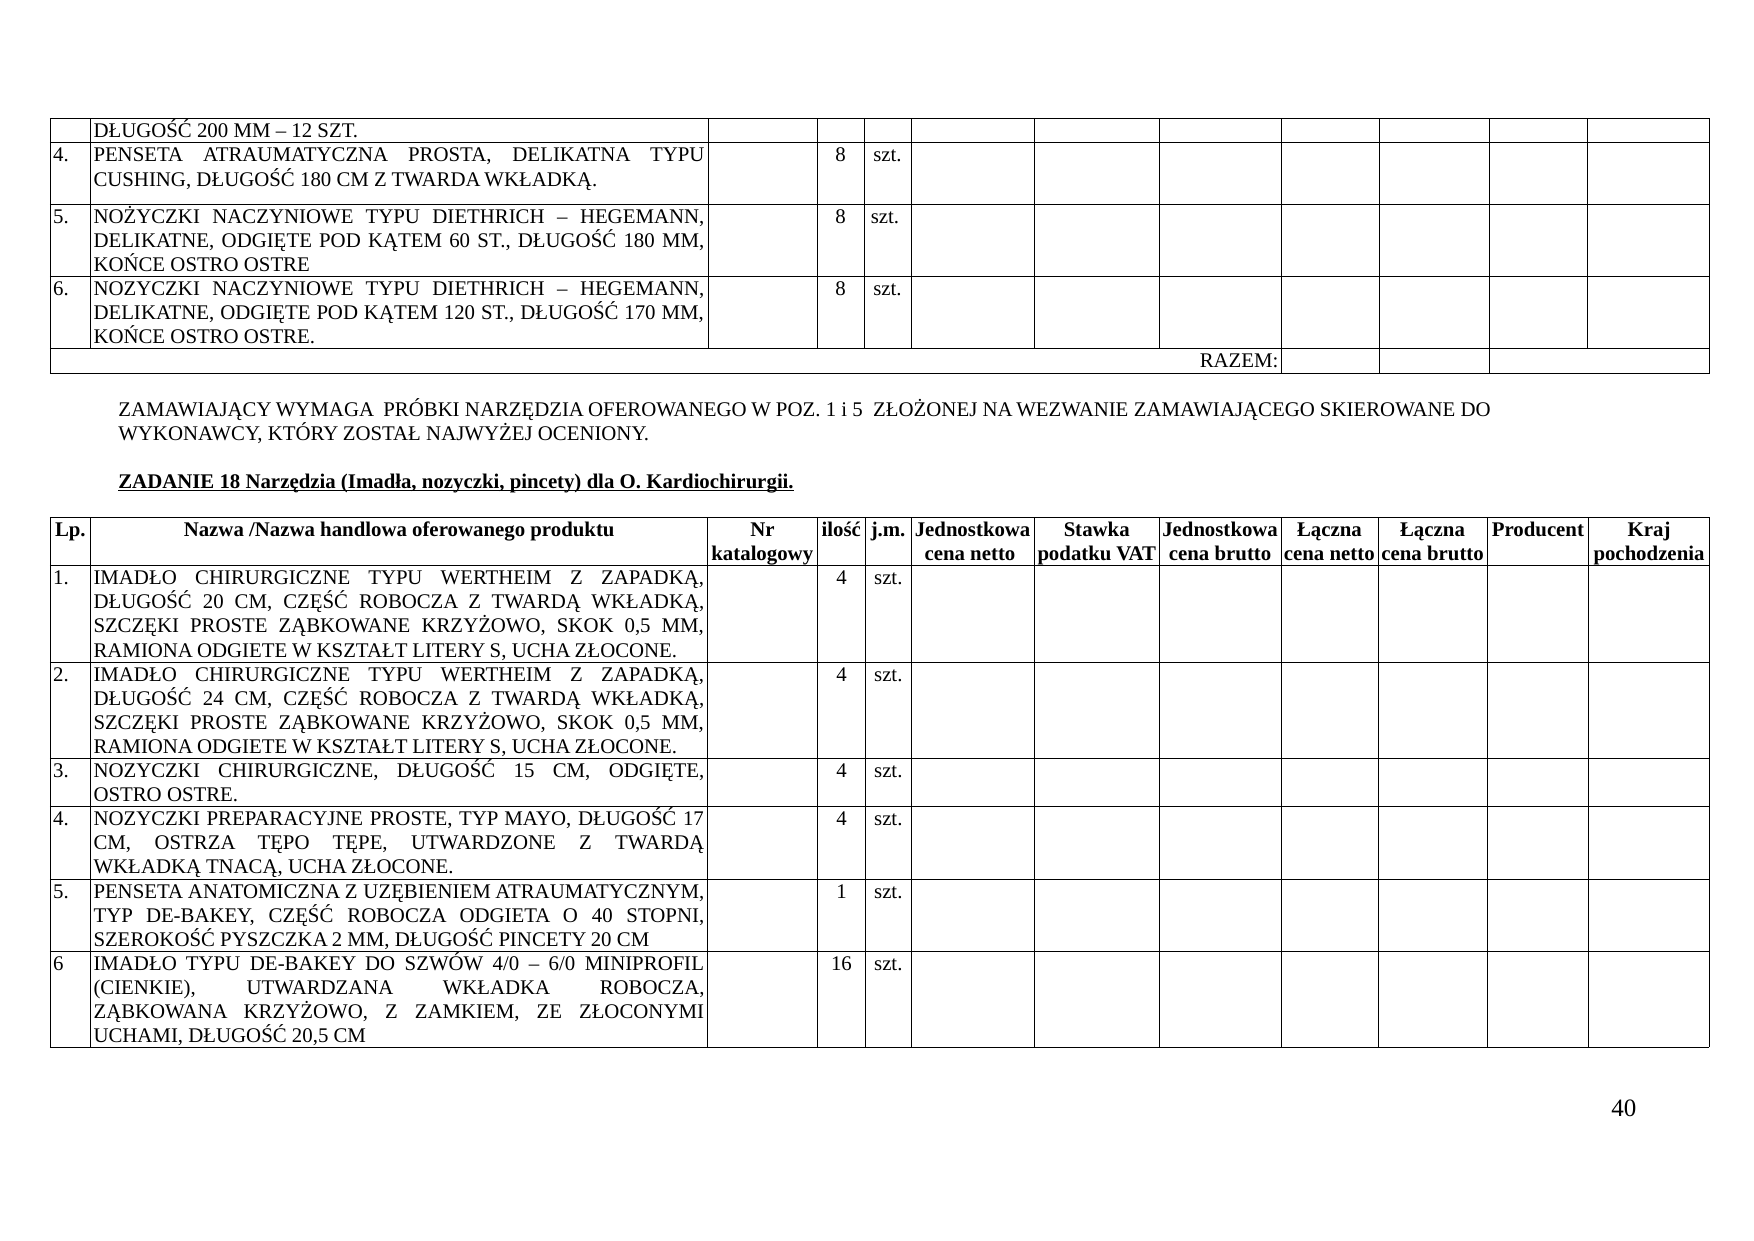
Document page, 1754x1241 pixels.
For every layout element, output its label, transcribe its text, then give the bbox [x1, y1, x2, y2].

table_header Łączna cena netto [1282, 518, 1378, 565]
table_cell szt. [866, 880, 911, 951]
table_cell [1379, 952, 1487, 1047]
table_cell 3. [51, 759, 90, 806]
table_cell 8 [818, 143, 864, 204]
table_cell szt. [866, 663, 911, 758]
table_cell [1379, 759, 1487, 806]
table_cell [1589, 807, 1709, 878]
table_cell [818, 119, 864, 142]
table_cell [1490, 119, 1587, 142]
table_cell [1490, 277, 1587, 348]
table_cell [1282, 349, 1379, 372]
table_cell [1588, 277, 1709, 348]
table_cell RAZEM: [51, 349, 1281, 372]
table_cell [1035, 663, 1159, 758]
table_cell szt. [865, 205, 911, 276]
table_cell [1379, 566, 1487, 662]
table_cell [1282, 143, 1379, 204]
table_cell [708, 759, 817, 806]
table_cell [1589, 880, 1709, 951]
table_cell [1379, 807, 1487, 878]
table_cell [1282, 663, 1378, 758]
table_cell [1488, 663, 1588, 758]
table_cell IMADŁO CHIRURGICZNE TYPU WERTHEIM Z ZAPADKĄ, DŁUGOŚĆ 24 CM, CZĘŚĆ ROBOCZA Z TWARDĄ WKŁADKĄ, SZCZĘKI PROSTE ZĄBKOWANE KRZYŻOWO, SKOK 0,5 MM, RAMIONA ODGIETE W KSZTAŁT LITERY S, UCHA ZŁOCONE. [91, 663, 707, 758]
table_header Jednostkowa cena brutto [1160, 518, 1281, 565]
table_cell [1035, 277, 1159, 348]
table_cell [912, 952, 1034, 1047]
table_cell [912, 759, 1034, 806]
table_cell IMADŁO CHIRURGICZNE TYPU WERTHEIM Z ZAPADKĄ, DŁUGOŚĆ 20 CM, CZĘŚĆ ROBOCZA Z TWARDĄ WKŁADKĄ, SZCZĘKI PROSTE ZĄBKOWANE KRZYŻOWO, SKOK 0,5 MM, RAMIONA ODGIETE W KSZTAŁT LITERY S, UCHA ZŁOCONE. [91, 566, 707, 662]
table_header Lp. [51, 518, 90, 565]
table_cell [1589, 566, 1709, 662]
table_cell [1379, 880, 1487, 951]
table_cell 4. [51, 143, 90, 204]
table_cell [1282, 566, 1378, 662]
table_header Łączna cena brutto [1379, 518, 1487, 565]
table_cell [912, 663, 1034, 758]
table_cell [708, 663, 817, 758]
table_cell [1282, 807, 1378, 878]
table_cell [865, 119, 911, 142]
table_cell [1035, 880, 1159, 951]
table_cell [912, 277, 1034, 348]
table_cell NOZYCZKI PREPARACYJNE PROSTE, TYP MAYO, DŁUGOŚĆ 17 CM, OSTRZA TĘPO TĘPE, UTWARDZONE Z TWARDĄ WKŁADKĄ TNACĄ, UCHA ZŁOCONE. [91, 807, 707, 878]
table_cell szt. [866, 807, 911, 878]
table_cell [1035, 119, 1159, 142]
table_cell [1035, 807, 1159, 878]
table_cell [1282, 205, 1379, 276]
table_cell [1589, 952, 1709, 1047]
table_header Jednostkowa cena netto [912, 518, 1034, 565]
table_cell 6. [51, 277, 90, 348]
table_cell [1488, 759, 1588, 806]
table_cell [1282, 277, 1379, 348]
table_cell [708, 952, 817, 1047]
table_cell [912, 807, 1034, 878]
table_cell [1588, 205, 1709, 276]
table_cell NOŻYCZKI NACZYNIOWE TYPU DIETHRICH – HEGEMANN, DELIKATNE, ODGIĘTE POD KĄTEM 60 ST., DŁUGOŚĆ 180 MM, KOŃCE OSTRO OSTRE [91, 205, 708, 276]
table_cell [1488, 566, 1588, 662]
table_cell [912, 119, 1034, 142]
table_cell [1380, 119, 1489, 142]
table_cell [709, 119, 817, 142]
table_cell szt. [866, 566, 911, 662]
table_cell [1380, 143, 1489, 204]
table_cell PENSETA ANATOMICZNA Z UZĘBIENIEM ATRAUMATYCZNYM, TYP DE-BAKEY, CZĘŚĆ ROBOCZA ODGIETA O 40 STOPNI, SZEROKOŚĆ PYSZCZKA 2 MM, DŁUGOŚĆ PINCETY 20 CM [91, 880, 707, 951]
table_cell [1589, 759, 1709, 806]
table_cell 5. [51, 880, 90, 951]
table_cell szt. [866, 759, 911, 806]
table_cell 8 [818, 277, 864, 348]
table_cell [1282, 119, 1379, 142]
table_cell [1160, 880, 1281, 951]
table_cell [1490, 349, 1709, 372]
table_cell [51, 119, 90, 142]
table_cell [1160, 277, 1281, 348]
table_cell [708, 566, 817, 662]
table_cell 2. [51, 663, 90, 758]
table_cell 6 [51, 952, 90, 1047]
table_cell 4 [818, 566, 865, 662]
text ZADANIE 18 Narzędzia (Imadła, nozyczki, pincety) dla O. Kardiochirurgii. [118, 469, 1636, 493]
table_header j.m. [866, 518, 911, 565]
table_cell [1380, 205, 1489, 276]
table_cell 5. [51, 205, 90, 276]
table_cell [1160, 119, 1281, 142]
table_cell [912, 143, 1034, 204]
table_cell [1035, 566, 1159, 662]
table_cell NOZYCZKI CHIRURGICZNE, DŁUGOŚĆ 15 CM, ODGIĘTE, OSTRO OSTRE. [91, 759, 707, 806]
table_header Kraj pochodzenia [1589, 518, 1709, 565]
table_cell szt. [865, 277, 911, 348]
table_cell [1160, 205, 1281, 276]
table_cell [1160, 143, 1281, 204]
table_cell [1588, 119, 1709, 142]
table_cell [1282, 880, 1378, 951]
table_cell 1 [818, 880, 865, 951]
table_cell [1160, 759, 1281, 806]
table_cell [912, 205, 1034, 276]
table_cell [709, 277, 817, 348]
table_cell IMADŁO TYPU DE-BAKEY DO SZWÓW 4/0 – 6/0 MINIPROFIL (CIENKIE), UTWARDZANA WKŁADKA ROBOCZA, ZĄBKOWANA KRZYŻOWO, Z ZAMKIEM, ZE ZŁOCONYMI UCHAMI, DŁUGOŚĆ 20,5 CM [91, 952, 707, 1047]
table_cell [709, 143, 817, 204]
table_cell 1. [51, 566, 90, 662]
table_cell 16 [818, 952, 865, 1047]
table_cell [1160, 566, 1281, 662]
table_cell szt. [866, 952, 911, 1047]
text ZAMAWIAJĄCY WYMAGA PRÓBKI NARZĘDZIA OFEROWANEGO W POZ. 1 i 5 ZŁOŻONEJ NA WEZWANIE ZAMAWIAJĄCEGO SKIEROWANE DO WYKONAWCY, KTÓRY ZOSTAŁ NAJWYŻEJ OCENIONY. [118, 397, 1636, 445]
table_cell [1035, 143, 1159, 204]
table_cell [1488, 880, 1588, 951]
table_cell [1380, 349, 1489, 372]
table_cell [708, 807, 817, 878]
table_header ilość [818, 518, 865, 565]
table_cell [1488, 807, 1588, 878]
table_cell 8 [818, 205, 864, 276]
table_cell [912, 880, 1034, 951]
table_cell PENSETA ATRAUMATYCZNA PROSTA, DELIKATNA TYPU CUSHING, DŁUGOŚĆ 180 CM Z TWARDA WKŁADKĄ. [91, 143, 708, 204]
table_cell [1035, 205, 1159, 276]
table_cell 4 [818, 807, 865, 878]
table_cell [1490, 205, 1587, 276]
table_cell [1035, 759, 1159, 806]
table_cell [1282, 952, 1378, 1047]
table_cell NOZYCZKI NACZYNIOWE TYPU DIETHRICH – HEGEMANN, DELIKATNE, ODGIĘTE POD KĄTEM 120 ST., DŁUGOŚĆ 170 MM, KOŃCE OSTRO OSTRE. [91, 277, 708, 348]
table_cell [1035, 952, 1159, 1047]
table_cell [912, 566, 1034, 662]
table_cell [709, 205, 817, 276]
table_header Nr katalogowy [708, 518, 817, 565]
table_header Stawka podatku VAT [1035, 518, 1159, 565]
table_cell [708, 880, 817, 951]
table_header Nazwa /Nazwa handlowa oferowanego produktu [91, 518, 707, 565]
table_cell [1160, 663, 1281, 758]
table_cell 4. [51, 807, 90, 878]
table_cell [1160, 807, 1281, 878]
table_cell DŁUGOŚĆ 200 MM – 12 SZT. [91, 119, 708, 142]
table_cell [1488, 952, 1588, 1047]
table_cell [1490, 143, 1587, 204]
table_cell [1379, 663, 1487, 758]
table_cell [1380, 277, 1489, 348]
table_cell 4 [818, 759, 865, 806]
table_cell 4 [818, 663, 865, 758]
table_cell szt. [865, 143, 911, 204]
table_header Producent [1488, 518, 1588, 565]
table_cell [1589, 663, 1709, 758]
table_cell [1160, 952, 1281, 1047]
table_cell [1588, 143, 1709, 204]
table_cell [1282, 759, 1378, 806]
